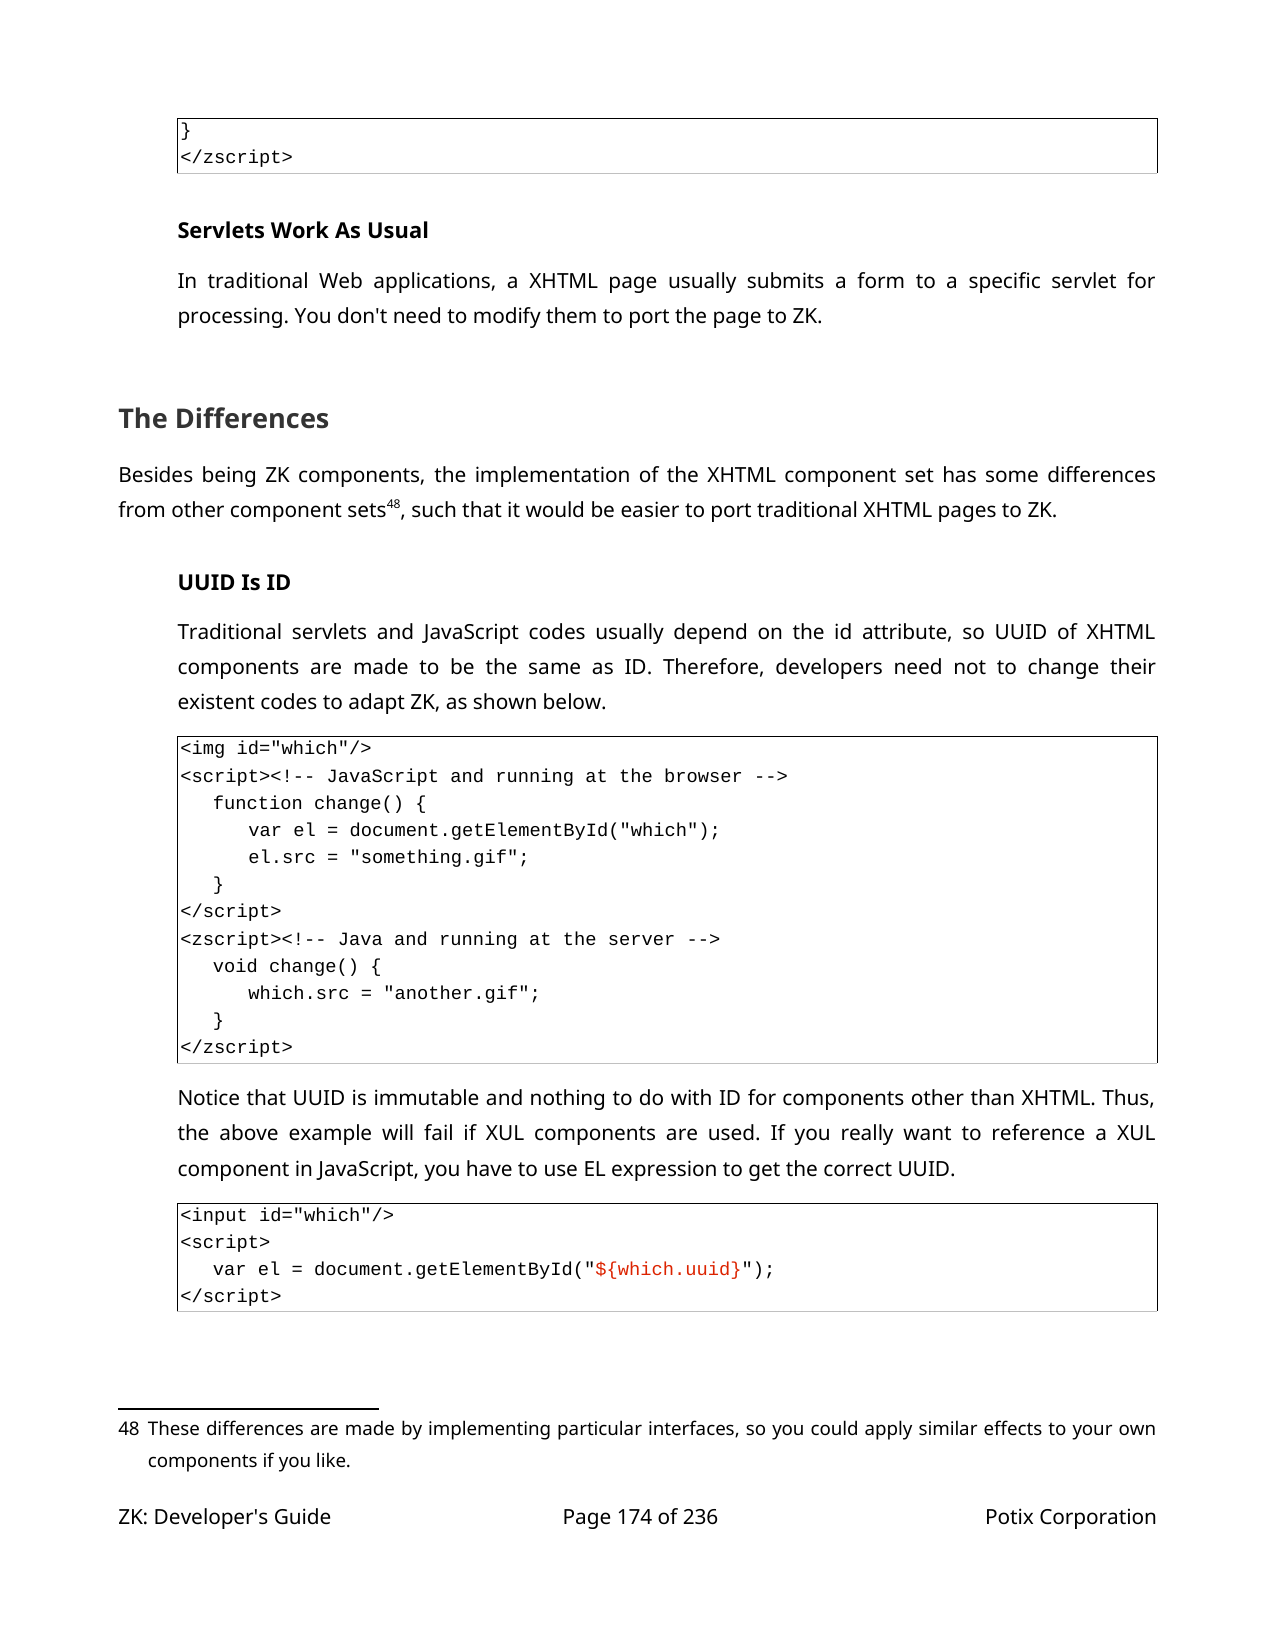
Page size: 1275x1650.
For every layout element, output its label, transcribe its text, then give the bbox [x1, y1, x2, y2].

text } [178, 872, 1157, 896]
text <script><!-- JavaScript and running at the browser --> [178, 763, 1157, 788]
text var el = document.getElementById("${which.uuid}"); [178, 1257, 1157, 1281]
text } [178, 119, 1157, 142]
text In traditional Web applications, a XHTML page usually submits a form to a specific servlet for processing. You don't need to modify them to port the page to ZK. [177, 266, 1157, 329]
text which.src = "another.gif"; [178, 981, 1157, 1005]
text <zscript><!-- Java and running at the server --> [178, 927, 1157, 951]
text </zscript> [178, 145, 1157, 173]
text function change() { [178, 791, 1157, 815]
subtitle Servlets Work As Usual [177, 215, 1157, 245]
text <script> [178, 1230, 1157, 1254]
text Besides being ZK components, the implementation of the XHTML component set has some differences from other component sets, such that it would be easier to port traditional XHTML pages to ZK. [118, 460, 1157, 524]
text These differences are made by implementing particular interfaces, so you could apply similar effects to your own components if you like. [118, 1416, 1157, 1473]
text var el = document.getElementById("which"); [178, 818, 1157, 842]
text </zscript> [178, 1035, 1157, 1063]
text </script> [178, 1284, 1157, 1311]
text void change() { [178, 954, 1157, 978]
subtitle The Differences [118, 400, 1157, 437]
text } [178, 1008, 1157, 1032]
text </script> [178, 899, 1157, 924]
text <input id="which"/> [178, 1204, 1157, 1227]
text Traditional servlets and JavaScript codes usually depend on the id attribute, so UUID of XHTML components are made to be the same as ID. Therefore, developers need not to change their existent codes to adapt ZK, as shown below. [177, 617, 1157, 716]
subtitle UUID Is ID [177, 566, 1157, 596]
text <img id="which"/> [178, 737, 1157, 761]
text el.src = "something.gif"; [178, 845, 1157, 869]
text Notice that UUID is immutable and nothing to do with ID for components other than XHTML. Thus, the above example will fail if XUL components are used. If you really want to reference a XUL component in JavaScript, you have to use EL expression to get the correct UUID. [177, 1083, 1157, 1182]
